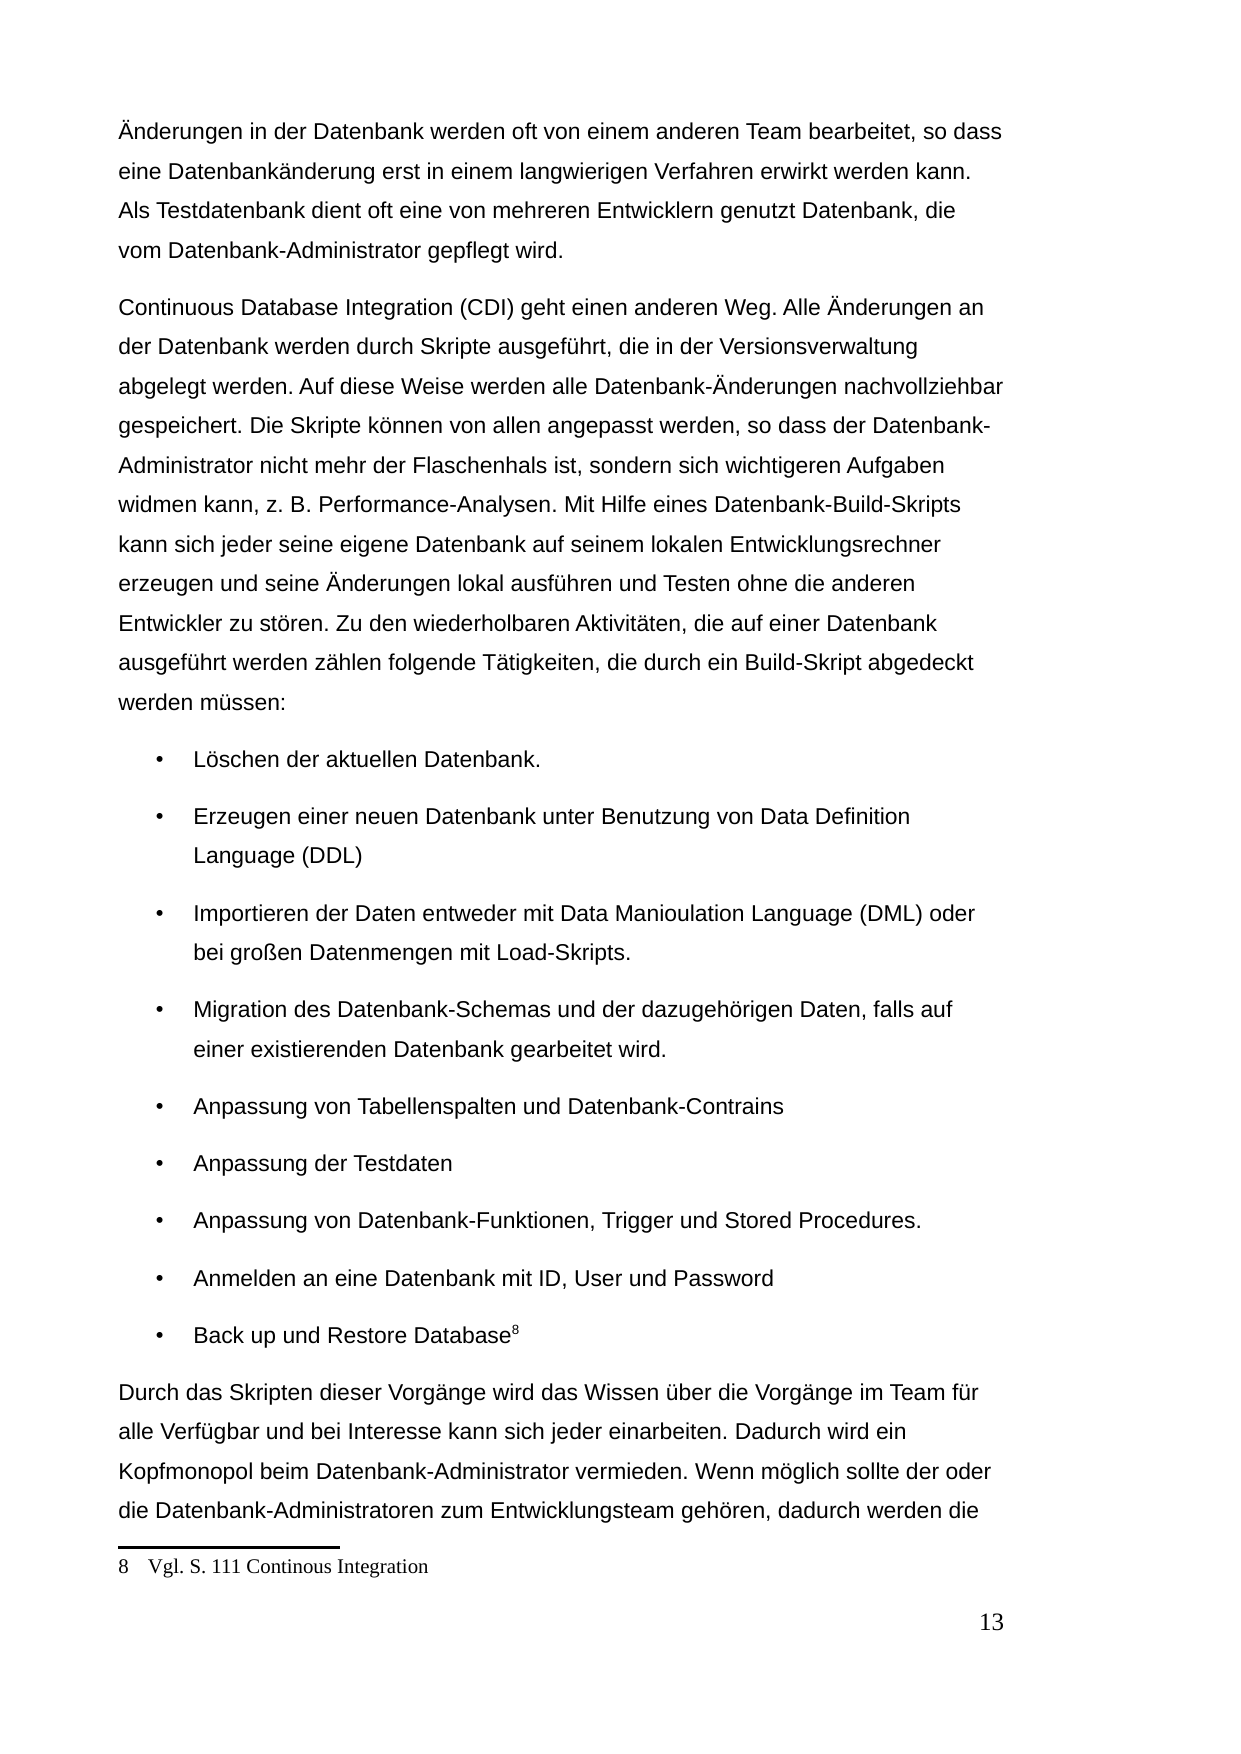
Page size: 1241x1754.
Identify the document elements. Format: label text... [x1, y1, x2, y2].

list Anmelden an eine Datenbank mit ID, User und Password [156, 1264, 1004, 1291]
text Durch das Skripten dieser Vorgänge wird das Wissen über die Vorgänge im Team für alle Verfügbar und bei Interesse kann sich jeder einarbeiten. Dadurch wird ein Kopfmonopol beim Datenbank-Administrator vermieden. Wenn möglich sollte der oder die Datenbank-Administratoren zum Entwicklungsteam gehören, dadurch werden die [118, 1379, 1004, 1524]
list Importieren der Daten entweder mit Data Manioulation Language (DML) oder bei großen Datenmengen mit Load-Skripts. [156, 899, 1004, 965]
list Back up und Restore Database [156, 1322, 1004, 1348]
list Anpassung von Tabellenspalten und Datenbank-Contrains [156, 1093, 1004, 1119]
text Änderungen in der Datenbank werden oft von einem anderen Team bearbeitet, so dass eine Datenbankänderung erst in einem langwierigen Verfahren erwirkt werden kann. Als Testdatenbank dient oft eine von mehreren Entwicklern genutzt Datenbank, die vom Datenbank-Administrator gepflegt wird. [118, 118, 1004, 263]
list Vgl. S. 111 Continous Integration [118, 1553, 1004, 1578]
list Erzeugen einer neuen Datenbank unter Benutzung von Data Definition Language (DDL) [156, 803, 1004, 869]
text Continuous Database Integration (CDI) geht einen anderen Weg. Alle Änderungen an der Datenbank werden durch Skripte ausgeführt, die in der Versionsverwaltung abgelegt werden. Auf diese Weise werden alle Datenbank-Änderungen nachvollziehbar gespeichert. Die Skripte können von allen angepasst werden, so dass der Datenbank-Administrator nicht mehr der Flaschenhals ist, sondern sich wichtigeren Aufgaben widmen kann, z. B. Performance-Analysen. Mit Hilfe eines Datenbank-Build-Skripts kann sich jeder seine eigene Datenbank auf seinem lokalen Entwicklungsrechner erzeugen und seine Änderungen lokal ausführen und Testen ohne die anderen Entwickler zu stören. Zu den wiederholbaren Aktivitäten, die auf einer Datenbank ausgeführt werden zählen folgende Tätigkeiten, die durch ein Build-Skript abgedeckt werden müssen: [118, 294, 1004, 715]
list Anpassung der Testdaten [156, 1150, 1004, 1176]
list Löschen der aktuellen Datenbank. [156, 746, 1004, 772]
list Migration des Datenbank-Schemas und der dazugehörigen Daten, falls auf einer existierenden Datenbank gearbeitet wird. [156, 996, 1004, 1062]
list Anpassung von Datenbank-Funktionen, Trigger und Stored Procedures. [156, 1207, 1004, 1234]
